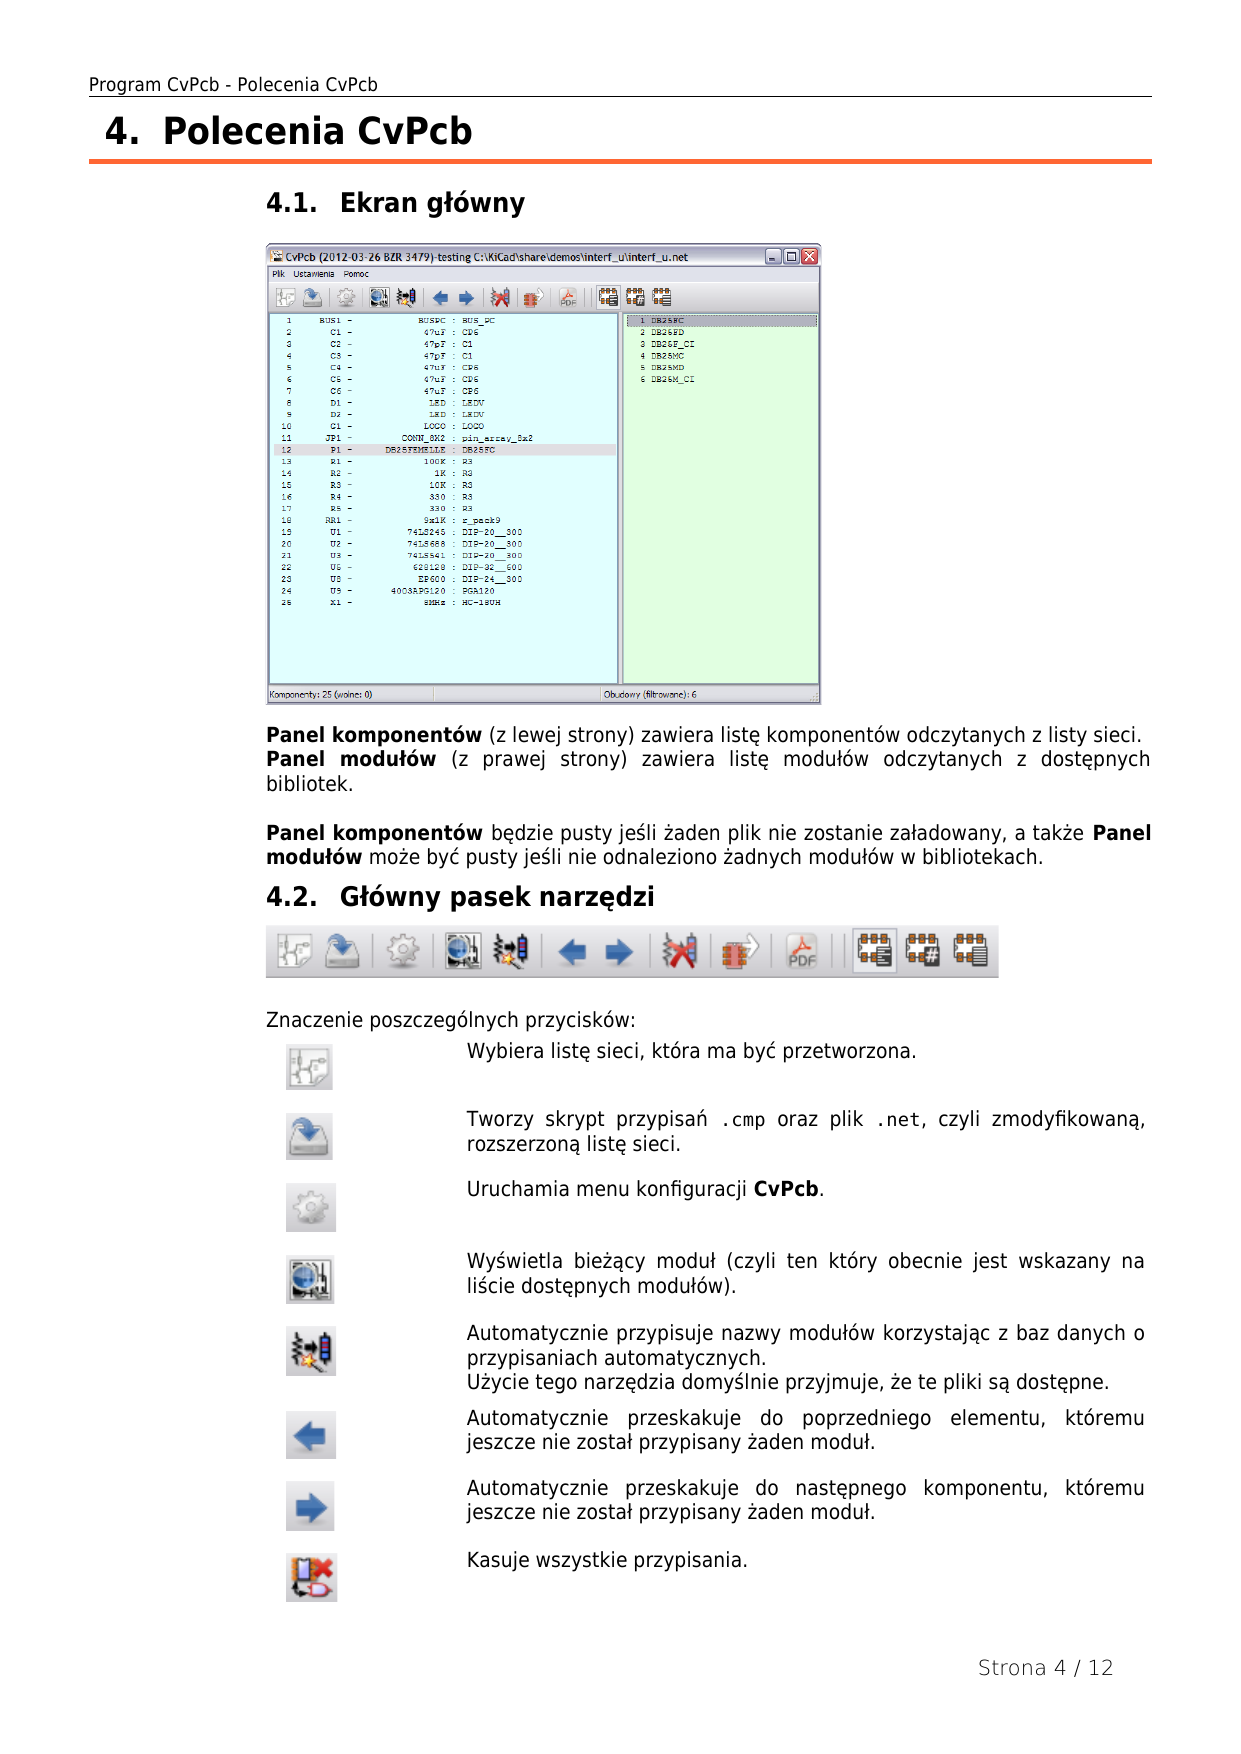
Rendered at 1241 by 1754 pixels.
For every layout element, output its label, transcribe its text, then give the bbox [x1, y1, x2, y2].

table_cell Kasuje wszystkie przypisania. [449, 1542, 1152, 1614]
table_cell [269, 1102, 449, 1172]
subtitle Polecenia CvPcb [88, 103, 1152, 164]
table_cell [269, 1315, 449, 1400]
picture [286, 1481, 335, 1531]
picture [265, 924, 999, 978]
text Panel komponentów (z lewej strony) zawiera listę komponentów odczytanych z listy sieci. [266, 723, 1152, 747]
table_cell Uruchamia menu konfiguracji CvPcb. [449, 1172, 1152, 1243]
text Panel modułów (z prawej strony) zawiera listę modułów odczytanych z dostępnych bibliotek. [266, 747, 1152, 796]
table_cell Automatycznie przypisuje nazwy modułów korzystając z baz danych o przypisaniach automatycznych. Użycie tego narzędzia domyślnie przyjmuje, że te pliki są dostępne. [449, 1315, 1152, 1400]
table_cell [269, 1542, 449, 1614]
picture [286, 1255, 335, 1304]
picture [286, 1113, 333, 1160]
picture [265, 243, 822, 705]
table_cell Tworzy skrypt przypisań .cmp oraz plik .net, czyli zmodyfikowaną, rozszerzoną listę sieci. [449, 1102, 1152, 1172]
picture [286, 1326, 337, 1376]
text Panel komponentów będzie pusty jeśli żaden plik nie zostanie załadowany, a także Panel modułów może być pusty jeśli nie odnaleziono żadnych modułów w bibliotekach. [266, 821, 1152, 870]
text Znaczenie poszczególnych przycisków: [266, 1008, 1152, 1033]
table_cell [269, 1470, 449, 1542]
picture [286, 1411, 337, 1459]
table_header [269, 1033, 449, 1102]
subtitle Główny pasek narzędzi [266, 881, 1152, 913]
subtitle Ekran główny [266, 188, 1152, 219]
picture [286, 1553, 338, 1602]
picture [286, 1183, 337, 1232]
table_cell Wyświetla bieżący moduł (czyli ten który obecnie jest wskazany na liście dostępnych modułów). [449, 1244, 1152, 1315]
table_cell Automatycznie przeskakuje do następnego komponentu, któremu jeszcze nie został przypisany żaden moduł. [449, 1470, 1152, 1542]
table_header Wybiera listę sieci, która ma być przetworzona. [449, 1033, 1152, 1102]
table_cell [269, 1244, 449, 1315]
picture [286, 1044, 333, 1090]
table_cell [269, 1400, 449, 1470]
table_cell Automatycznie przeskakuje do poprzedniego elementu, któremu jeszcze nie został przypisany żaden moduł. [449, 1400, 1152, 1470]
table_cell [269, 1172, 449, 1243]
